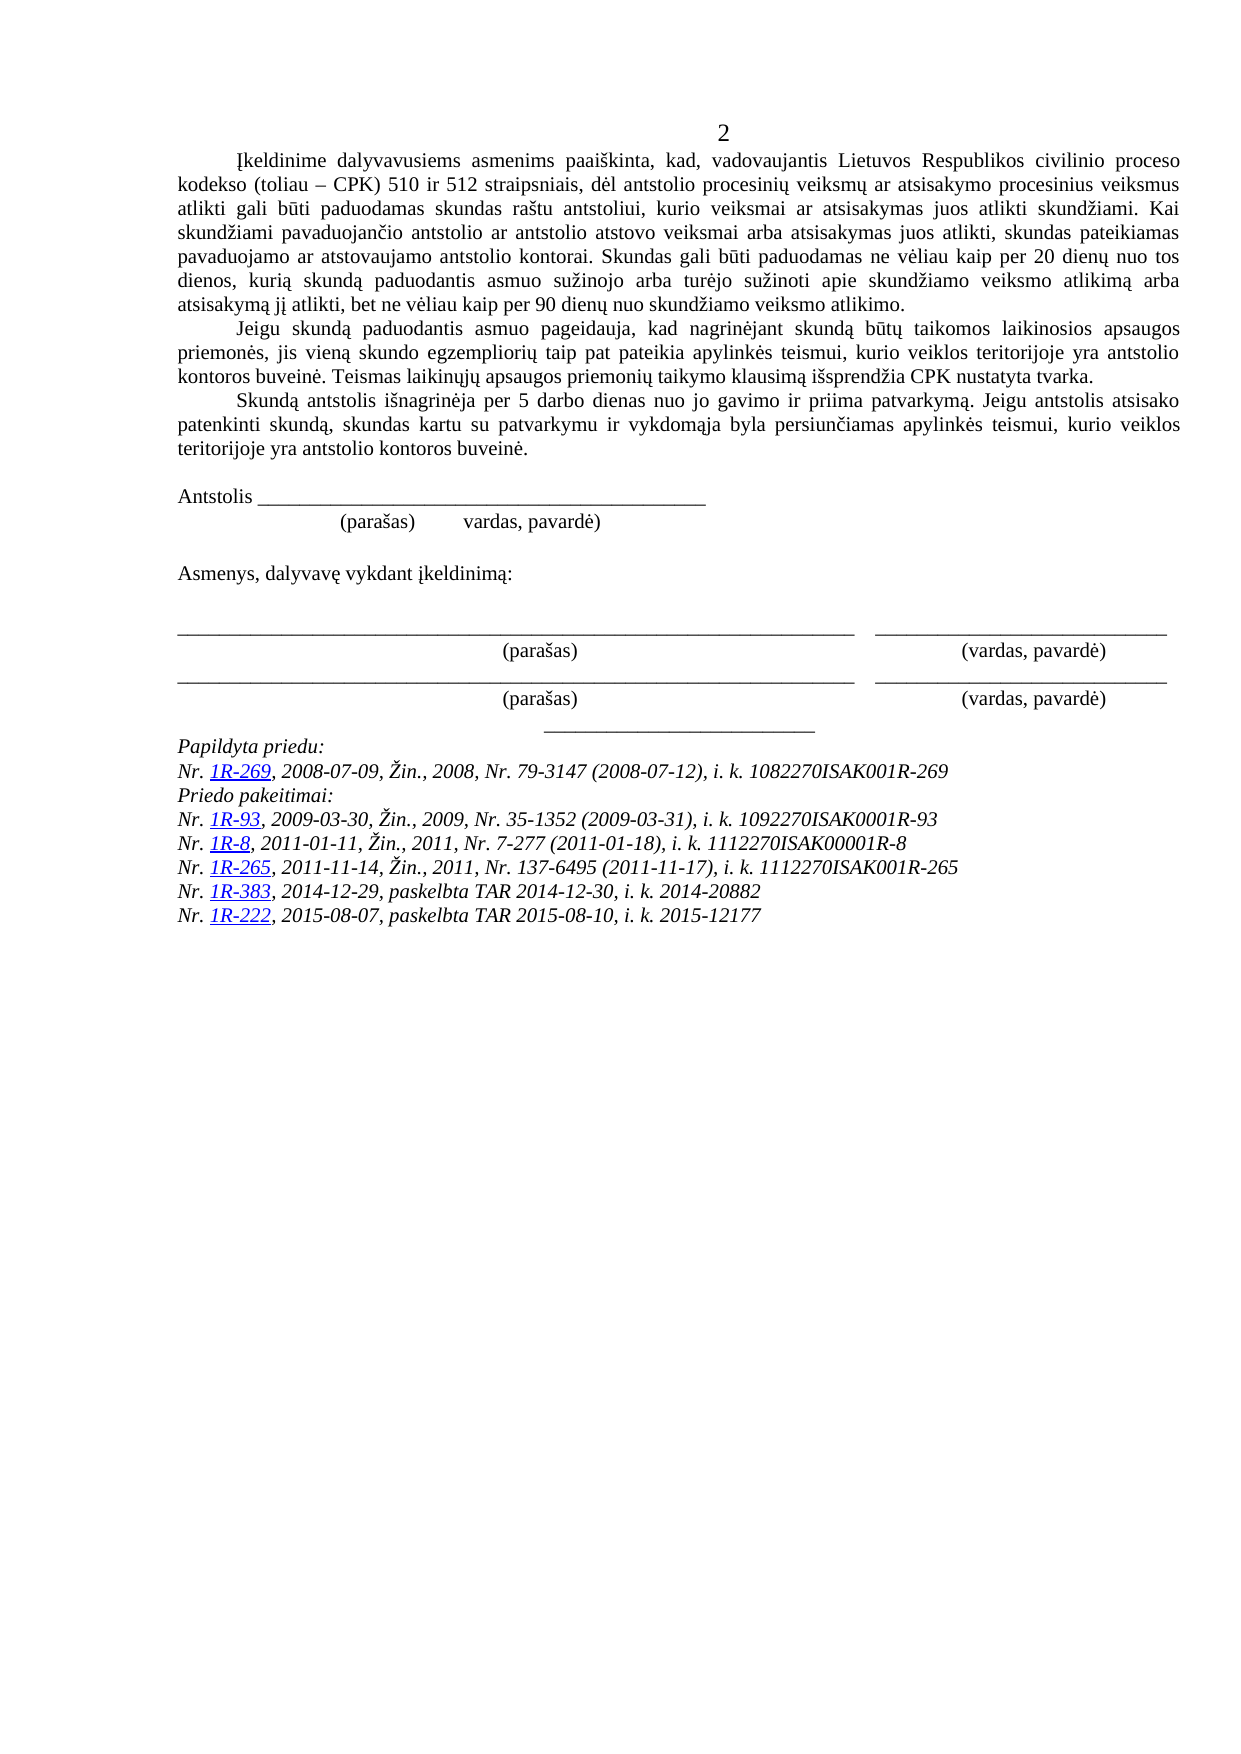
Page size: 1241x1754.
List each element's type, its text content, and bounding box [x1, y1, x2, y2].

text Įkeldinime dalyvavusiems asmenims paaiškinta, kad, vadovaujantis Lietuvos Respublikos civilinio proceso kodekso (toliau – CPK) 510 ir 512 straipsniais, dėl antstolio procesinių veiksmų ar atsisakymo procesinius veiksmus atlikti gali būti paduodamas skundas raštu antstoliui, kurio veiksmai ar atsisakymas juos atlikti skundžiami. Kai skundžiami pavaduojančio antstolio ar antstolio atstovo veiksmai arba atsisakymas juos atlikti, skundas pateikiamas pavaduojamo ar atstovaujamo antstolio kontorai. Skundas gali būti paduodamas ne vėliau kaip per 20 dienų nuo tos dienos, kurią skundą paduodantis asmuo sužinojo arba turėjo sužinoti apie skundžiamo veiksmo atlikimą arba atsisakymą jį atlikti, bet ne vėliau kaip per 90 dienų nuo skundžiamo veiksmo atlikimo. [177, 148, 1181, 316]
text (parašas) vardas, pavardė) [340, 508, 1181, 533]
text Antstolis ___________________________________________ [177, 484, 1181, 508]
text Papildyta priedu: [177, 734, 1181, 758]
text Priedo pakeitimai: [177, 783, 1181, 807]
text Skundą antstolis išnagrinėja per 5 darbo dienas nuo jo gavimo ir priima patvarkymą. Jeigu antstolis atsisako patenkinti skundą, skundas kartu su patvarkymu ir vykdomąja byla persiunčiamas apylinkės teismui, kurio veiklos teritorijoje yra antstolio kontoros buveinė. [177, 388, 1181, 460]
text __________________________ [177, 710, 1181, 734]
text _________________________________________________________________ ____________________________ [177, 662, 1181, 686]
text Nr. 1R-93, 2009-03-30, Žin., 2009, Nr. 35-1352 (2009-03-31), i. k. 1092270ISAK0001R-93 [177, 807, 1181, 831]
text _________________________________________________________________ ____________________________ [177, 614, 1181, 638]
text (parašas) (vardas, pavardė) [177, 638, 1181, 662]
text Jeigu skundą paduodantis asmuo pageidauja, kad nagrinėjant skundą būtų taikomos laikinosios apsaugos priemonės, jis vieną skundo egzempliorių taip pat pateikia apylinkės teismui, kurio veiklos teritorijoje yra antstolio kontoros buveinė. Teismas laikinųjų apsaugos priemonių taikymo klausimą išsprendžia CPK nustatyta tvarka. [177, 316, 1181, 388]
text Nr. 1R-8, 2011-01-11, Žin., 2011, Nr. 7-277 (2011-01-18), i. k. 1112270ISAK00001R-8 [177, 831, 1181, 855]
text Nr. 1R-383, 2014-12-29, paskelbta TAR 2014-12-30, i. k. 2014-20882 [177, 879, 1181, 903]
text Asmenys, dalyvavę vykdant įkeldinimą: [177, 561, 1181, 585]
text (parašas) (vardas, pavardė) [177, 686, 1181, 710]
text Nr. 1R-265, 2011-11-14, Žin., 2011, Nr. 137-6495 (2011-11-17), i. k. 1112270ISAK001R-265 [177, 855, 1181, 879]
text Nr. 1R-222, 2015-08-07, paskelbta TAR 2015-08-10, i. k. 2015-12177 [177, 903, 1181, 927]
text Nr. 1R-269, 2008-07-09, Žin., 2008, Nr. 79-3147 (2008-07-12), i. k. 1082270ISAK001R-269 [177, 758, 1181, 783]
